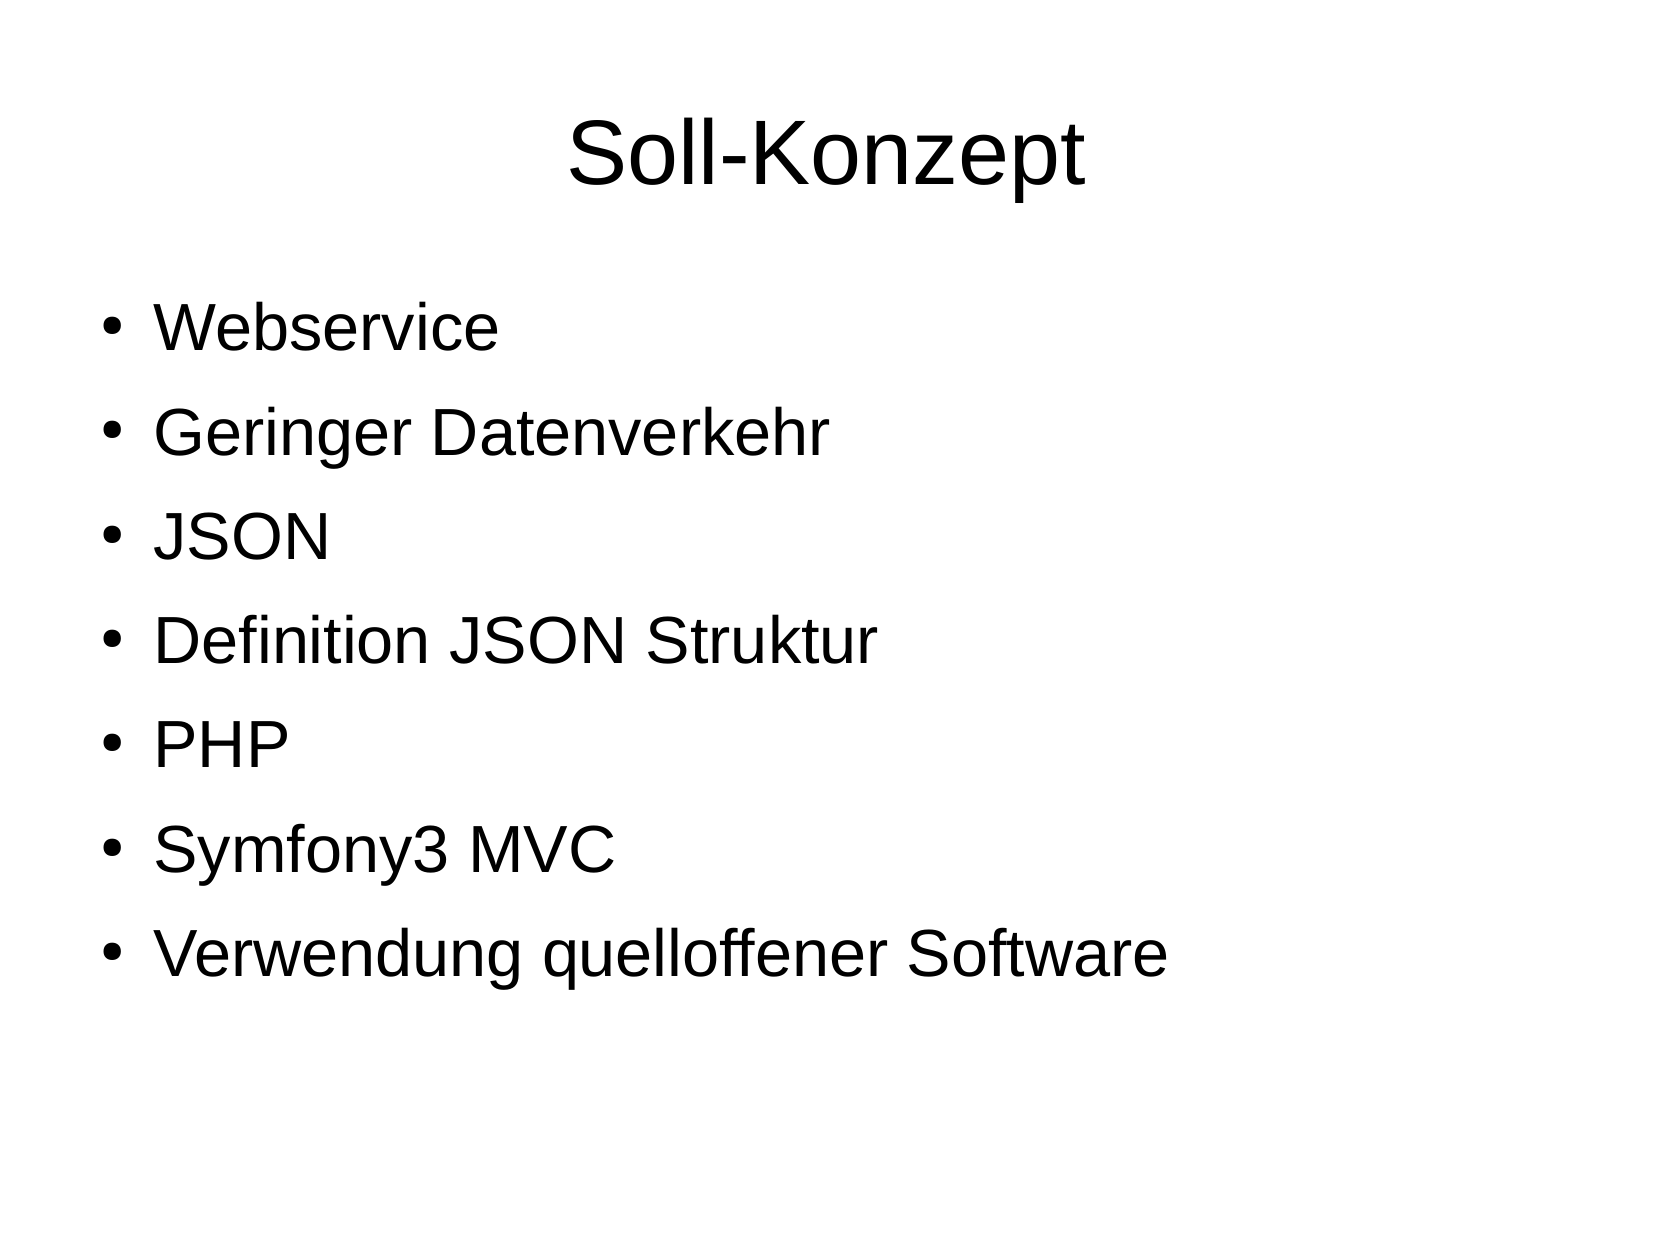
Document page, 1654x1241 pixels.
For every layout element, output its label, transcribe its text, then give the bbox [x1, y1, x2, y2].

list Webservice Geringer Datenverkehr JSON Definition JSON Struktur PHP Symfony3 MVC Verwendung quelloffener Software [82, 290, 1571, 1010]
title Soll-Konzept [82, 49, 1571, 257]
